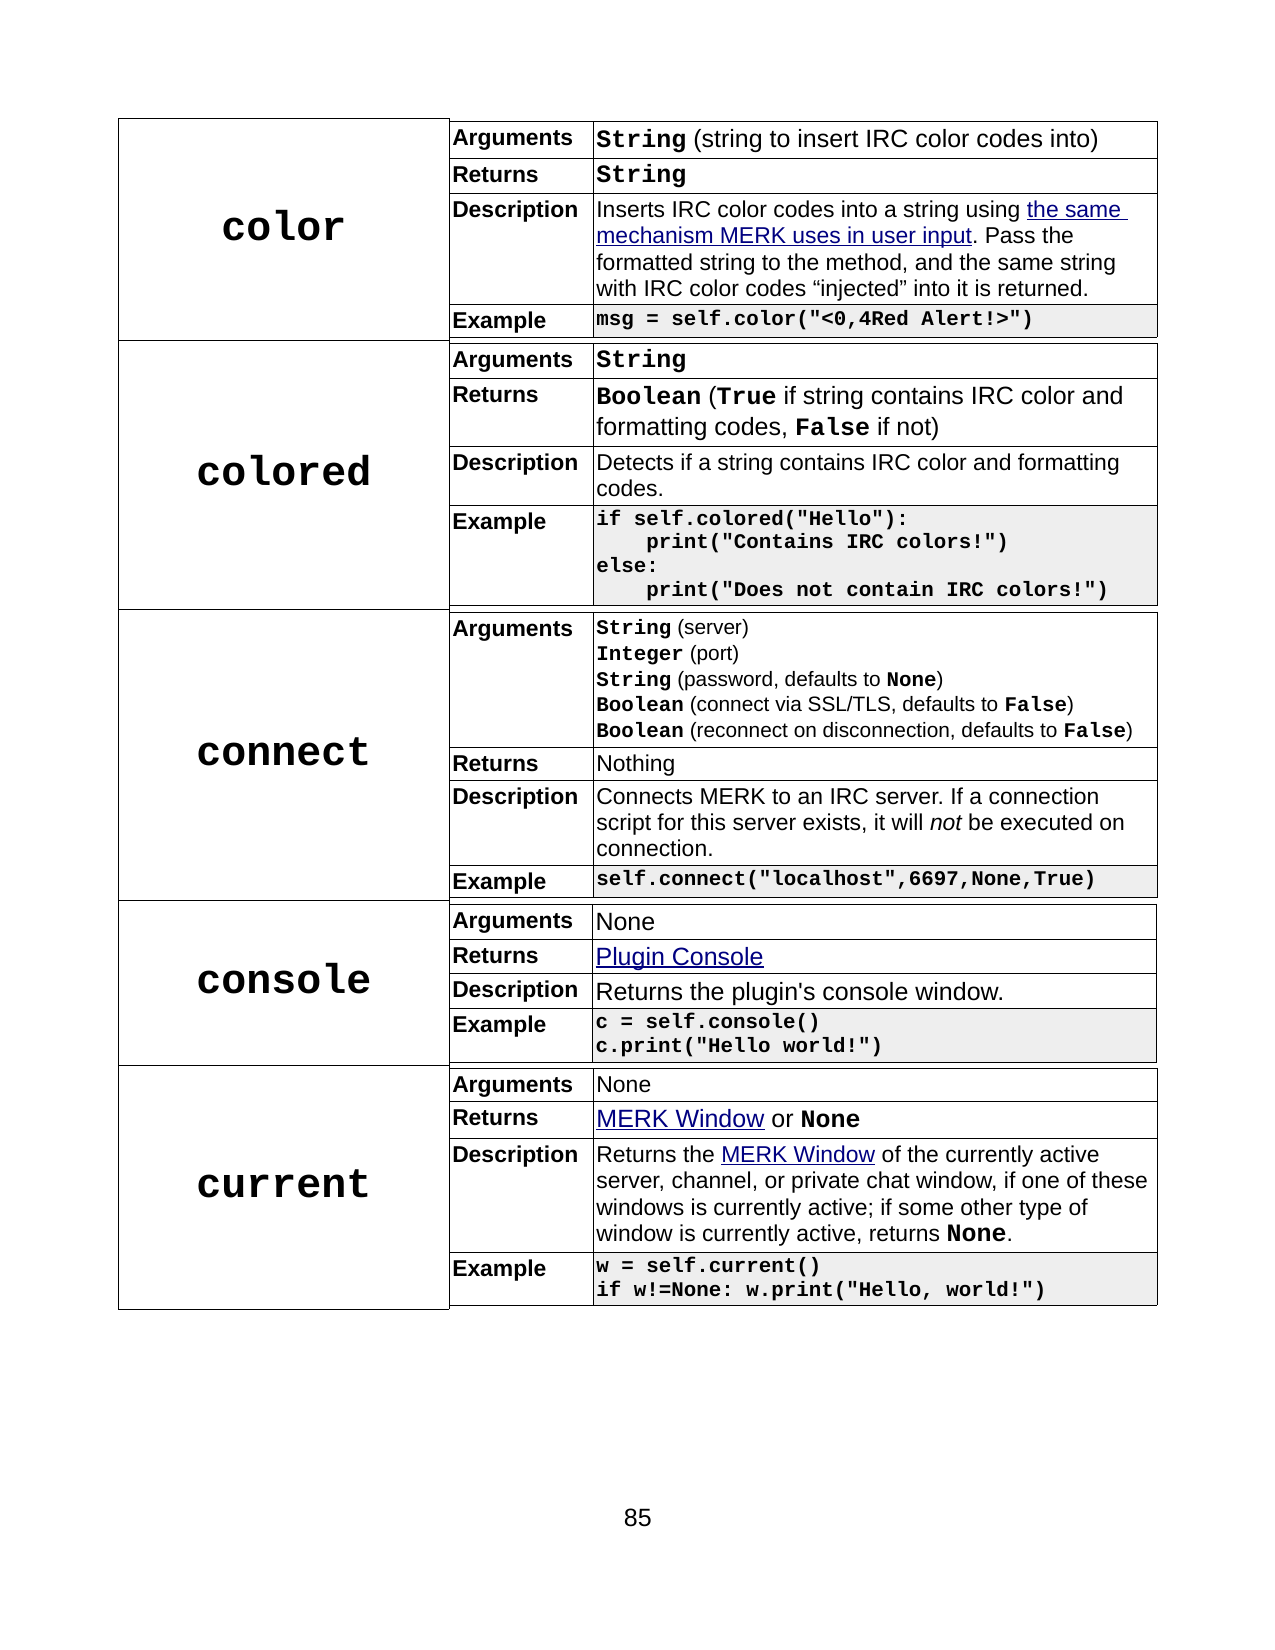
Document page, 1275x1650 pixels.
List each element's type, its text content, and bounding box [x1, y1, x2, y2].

table_cell Detects if a string contains IRC color and formatting codes. [594, 447, 1157, 504]
table_cell Example [450, 305, 593, 337]
table_header None [593, 905, 1156, 938]
table_cell c = self.console() c.print("Hello world!") [593, 1009, 1156, 1062]
table_cell Example [450, 506, 593, 605]
table_cell console [119, 901, 449, 1065]
table_header Arguments [450, 122, 593, 158]
table_cell if self.colored("Hello"): print("Contains IRC colors!") else: print("Does not contain IRC colors!") [594, 506, 1157, 605]
table_header Arguments [450, 905, 592, 938]
table_cell String [594, 159, 1157, 193]
table_cell MERK Window or None [594, 1102, 1157, 1138]
table_cell Returns the plugin's console window. [593, 974, 1156, 1008]
table_cell Plugin Console [593, 940, 1156, 973]
table_header Arguments [450, 344, 593, 378]
table_cell Returns [450, 940, 592, 973]
table_cell Returns [450, 1102, 593, 1138]
table_cell color [119, 119, 449, 340]
table_cell self.connect("localhost",6697,None,True) [594, 866, 1157, 897]
table_cell Returns the MERK Window of the currently active server, channel, or private chat window, if one of these windows is currently active; if some other type of window is currently active, returns None. [594, 1139, 1157, 1252]
table_cell Returns [450, 159, 593, 193]
table_header Arguments [450, 1069, 593, 1101]
table_cell [450, 900, 1157, 904]
table_cell Description [450, 1139, 593, 1252]
table_cell Example [450, 1009, 592, 1062]
table_cell Connects MERK to an IRC server. If a connection script for this server exists, it will not be executed on connection. [594, 781, 1157, 865]
table_header Arguments [450, 613, 593, 747]
table_cell Nothing [594, 748, 1157, 779]
table_cell connect [119, 610, 449, 900]
table_header String (server) Integer (port) String (password, defaults to None) Boolean (connect via SSL/TLS, defaults to False) Boolean (reconnect on disconnection, defaults to False) [594, 613, 1157, 747]
table_cell Example [450, 1253, 593, 1305]
table_cell colored [119, 341, 449, 608]
table_cell Description [450, 781, 593, 865]
table_cell Description [450, 974, 592, 1008]
table_cell Inserts IRC color codes into a string using the same mechanism MERK uses in user input. Pass the formatted string to the method, and the same string with IRC color codes “injected” into it is returned. [594, 194, 1157, 304]
table_cell Description [450, 447, 593, 504]
table_header String (string to insert IRC color codes into) [594, 122, 1157, 158]
table_header None [594, 1069, 1157, 1101]
table_cell w = self.current() if w!=None: w.print("Hello, world!") [594, 1253, 1157, 1305]
table_cell msg = self.color("<0,4Red Alert!>") [594, 305, 1157, 337]
table_cell Returns [450, 379, 593, 446]
table_header String [594, 344, 1157, 378]
table_cell Description [450, 194, 593, 304]
table_cell current [119, 1066, 449, 1308]
table_cell Example [450, 866, 593, 897]
table_cell Returns [450, 748, 593, 779]
table_cell Boolean (True if string contains IRC color and formatting codes, False if not) [594, 379, 1157, 446]
